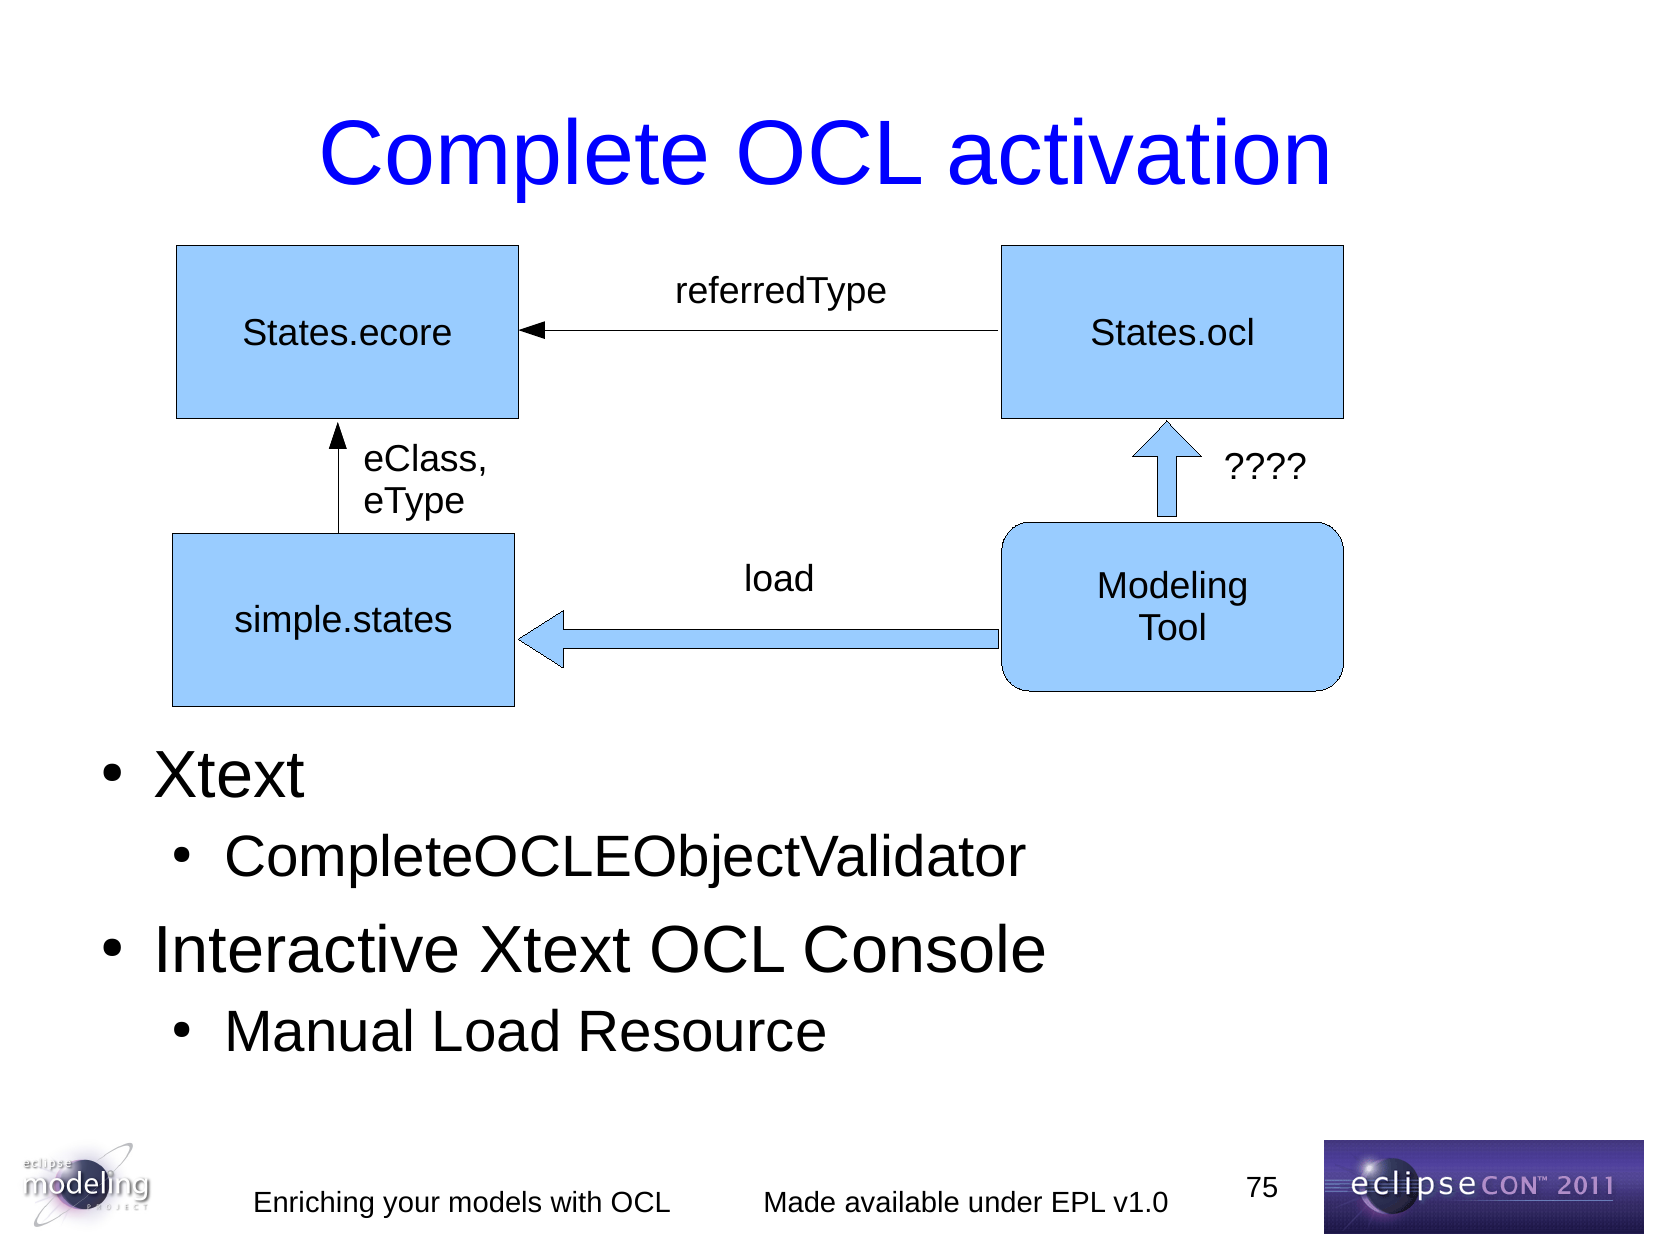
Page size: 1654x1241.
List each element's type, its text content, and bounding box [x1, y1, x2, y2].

text_box referredType [660, 261, 903, 319]
text_box States.ecore [176, 245, 519, 419]
text_box States.ocl [1001, 245, 1344, 419]
text_box ???? [1209, 438, 1322, 496]
text_box [518, 610, 999, 668]
text_box Modeling Tool [1001, 522, 1344, 692]
list Xtext CompleteOCLEObjectValidator Interactive Xtext OCL Console Manual Load Resource [82, 737, 1571, 1094]
picture [9, 1136, 156, 1235]
text_box eClass, eType [348, 429, 503, 529]
title Complete OCL activation [82, 56, 1571, 250]
text_box load [729, 549, 830, 607]
picture [1324, 1140, 1644, 1234]
text_box simple.states [172, 533, 515, 707]
text_box [1132, 420, 1202, 517]
